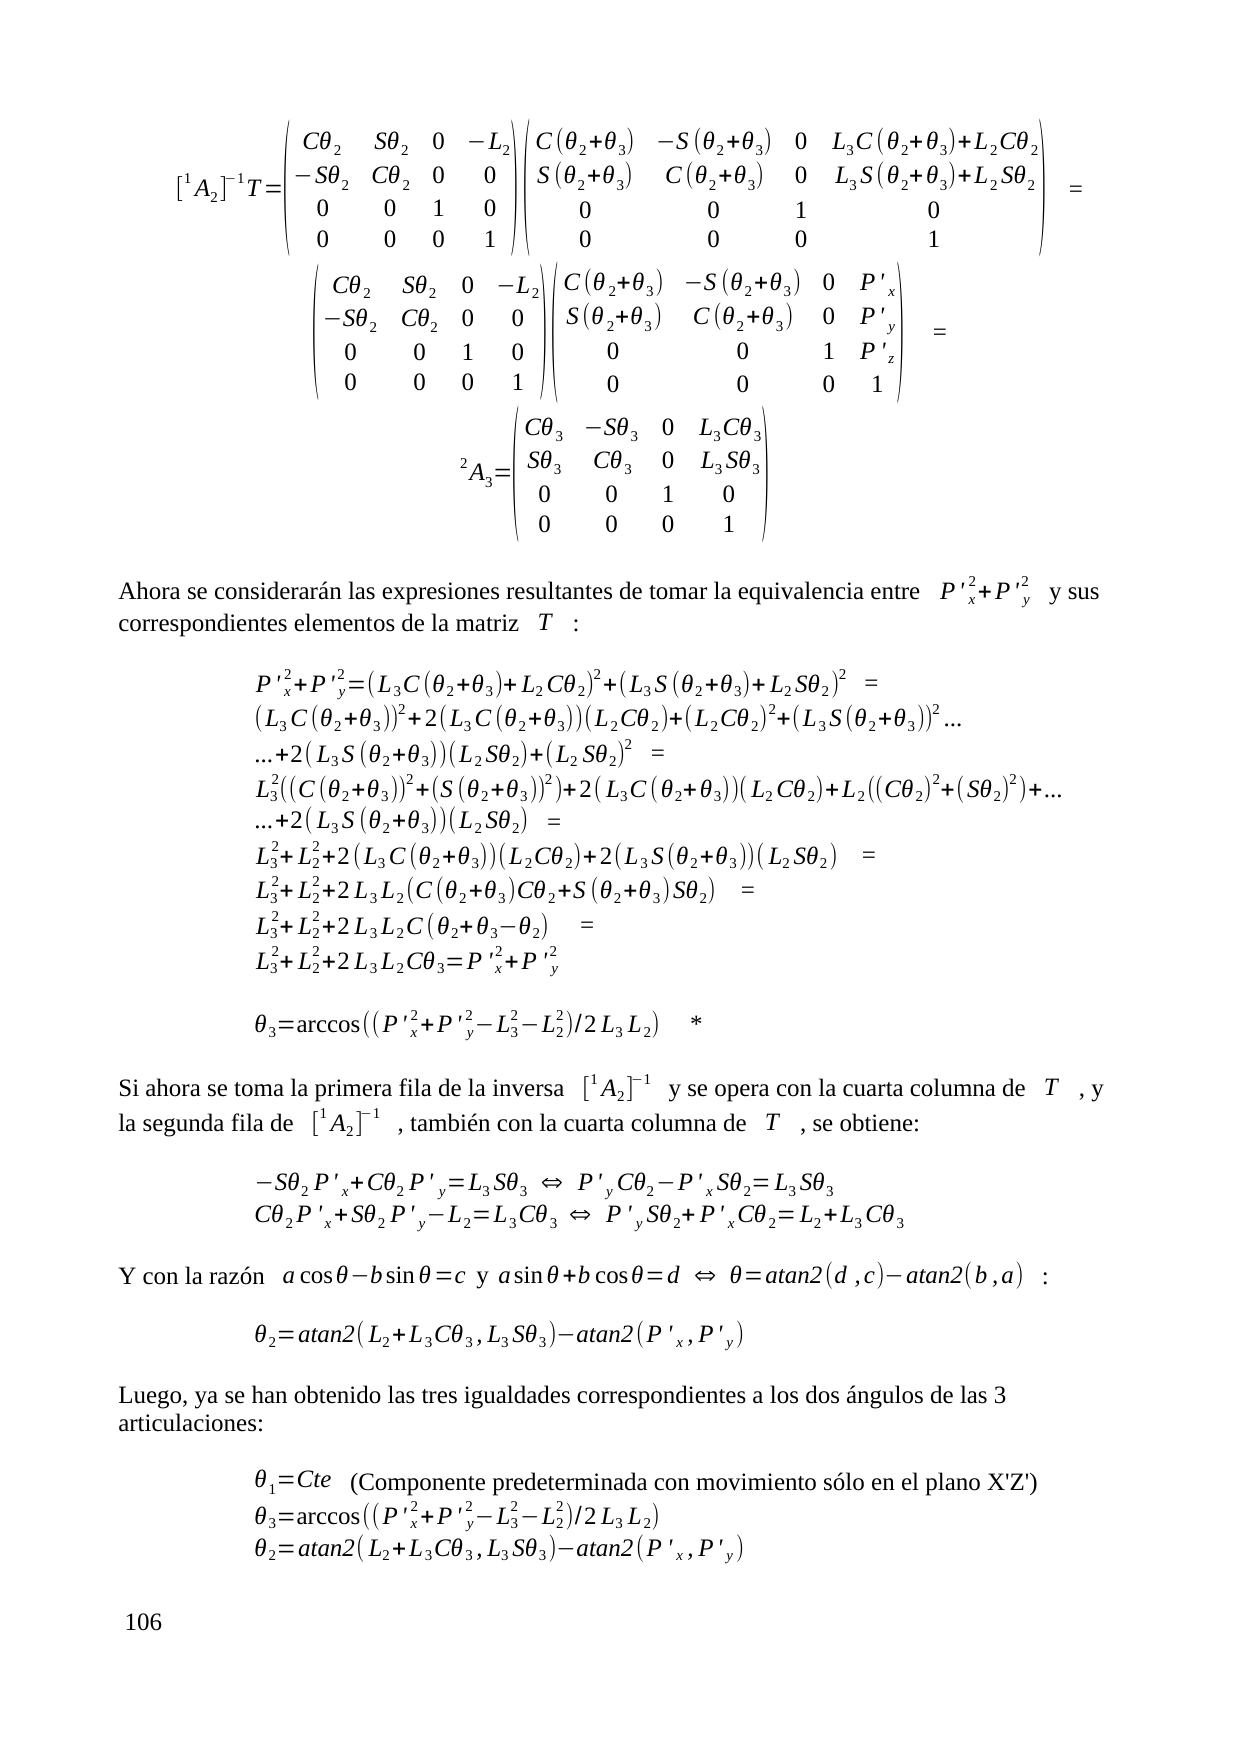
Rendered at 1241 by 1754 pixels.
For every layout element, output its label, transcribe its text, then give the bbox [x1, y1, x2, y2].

text * [236, 1006, 1122, 1041]
text Ahora se considerarán las expresiones resultantes de tomar la equivalencia entrey sus correspondientes elementos de la matriz: [118, 573, 1122, 637]
text Y con la razón: [118, 1260, 1122, 1290]
text = [236, 907, 1122, 942]
text = [236, 805, 1122, 837]
text = [118, 118, 1122, 259]
text = [118, 259, 1122, 404]
text = [236, 700, 1122, 770]
text Luego, ya se han obtenido las tres igualdades correspondientes a los dos ángulos de las 3 articulaciones: [118, 1380, 1122, 1437]
text = [236, 872, 1122, 907]
text (Componente predeterminada con movimiento sólo en el plano X'Z') [236, 1466, 1122, 1497]
text = [236, 665, 1122, 700]
text = [236, 837, 1122, 872]
text Si ahora se toma la primera fila de la inversay se opera con la cuarta columna de, y la segunda fila de, también con la cuarta columna de, se obtiene: [118, 1070, 1122, 1140]
